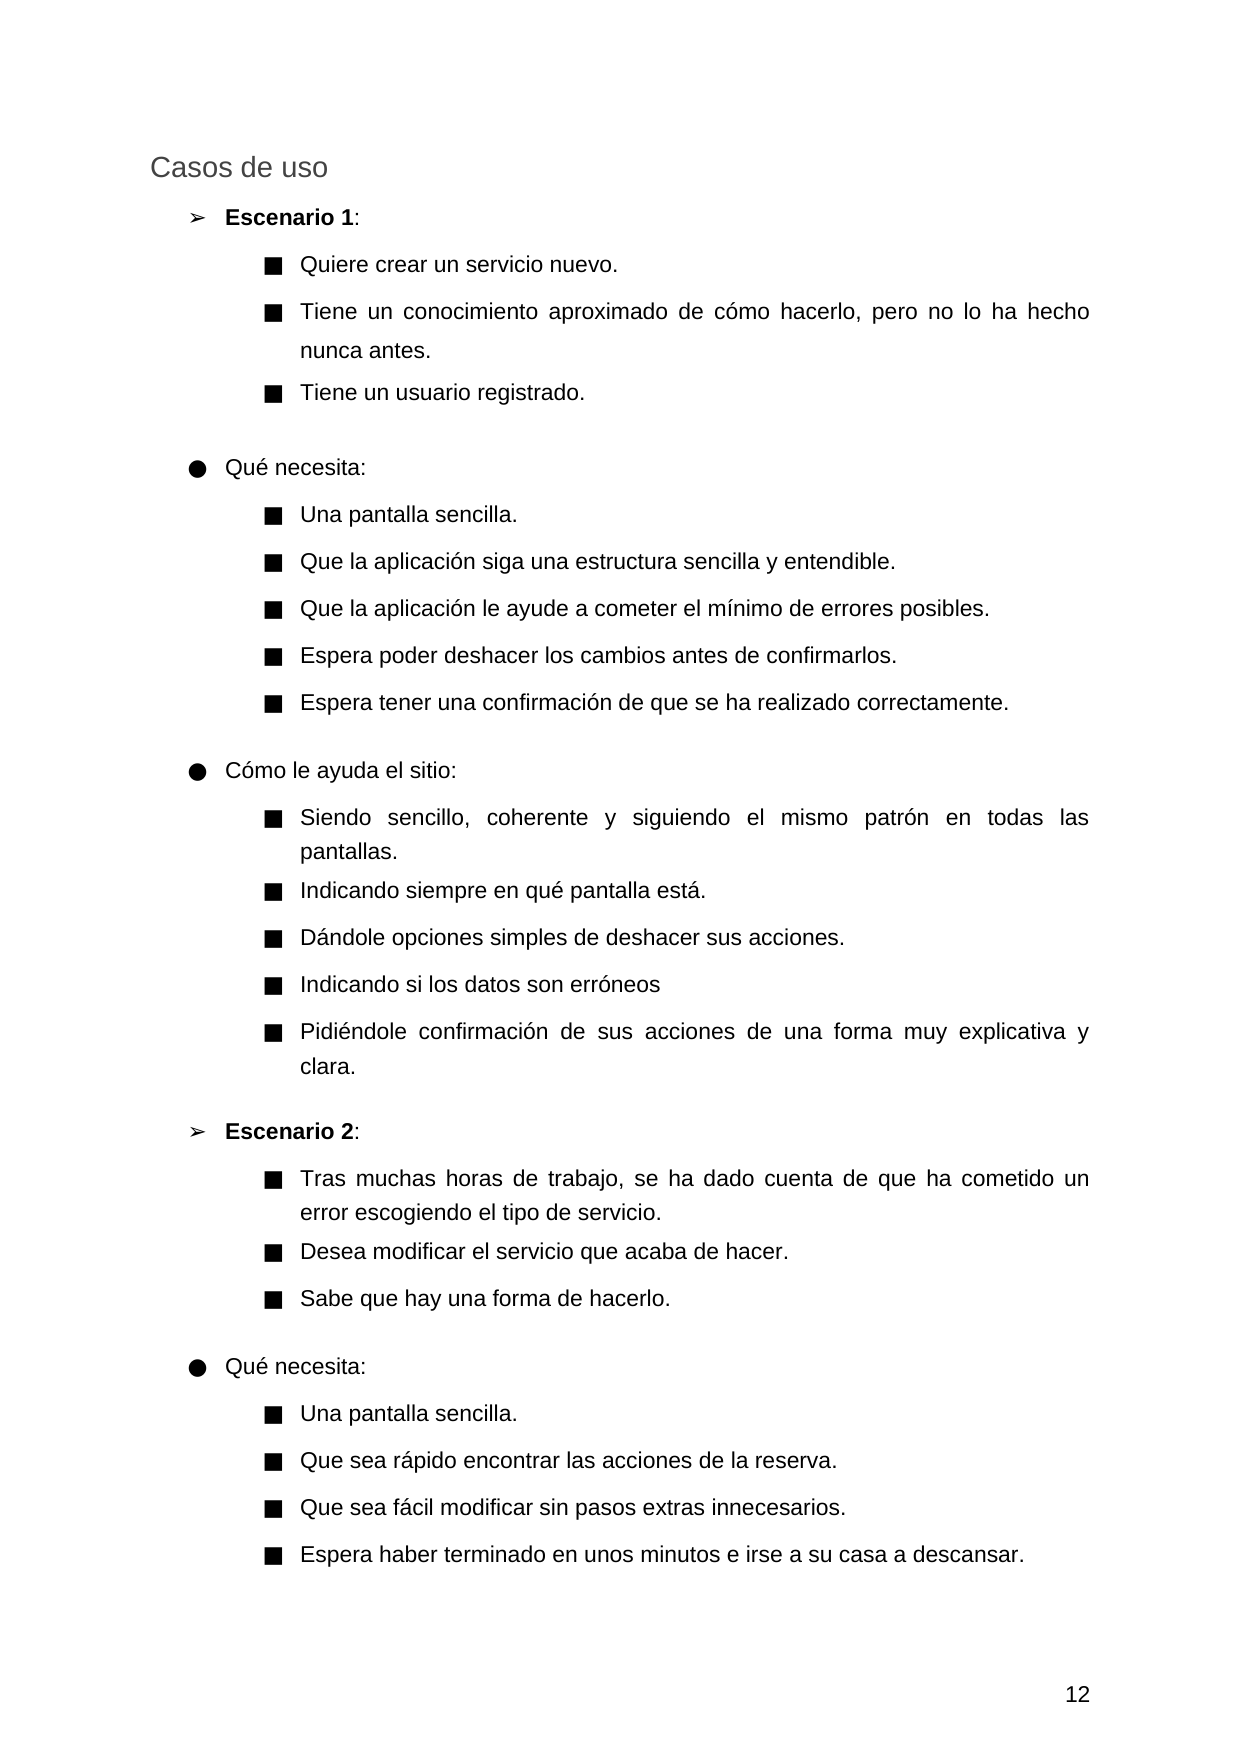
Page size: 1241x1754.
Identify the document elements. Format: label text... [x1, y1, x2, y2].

list Pidiéndole confirmación de sus acciones de una forma muy explicativa y clara. [262, 1006, 1090, 1079]
list Dándole opciones simples de deshacer sus acciones. [262, 912, 1090, 959]
list Indicando siempre en qué pantalla está. [262, 865, 1090, 912]
list Escenario 2: [187, 1105, 1090, 1152]
list Espera haber terminado en unos minutos e irse a su casa a descansar. [262, 1528, 1090, 1575]
list Tras muchas horas de trabajo, se ha dado cuenta de que ha cometido un error escogiendo el tipo de servicio. [262, 1152, 1090, 1226]
list Una pantalla sencilla. [262, 1387, 1090, 1434]
list Espera poder deshacer los cambios antes de confirmarlos. [262, 629, 1090, 677]
list Quiere crear un servicio nuevo. [262, 239, 1090, 286]
list Que la aplicación le ayude a cometer el mínimo de errores posibles. [262, 583, 1090, 629]
list Tiene un conocimiento aproximado de cómo hacerlo, pero no lo ha hecho nunca antes. [262, 286, 1090, 363]
list Qué necesita: [187, 1340, 1090, 1387]
list Una pantalla sencilla. [262, 489, 1090, 536]
list Qué necesita: [187, 442, 1090, 489]
list Tiene un usuario registrado. [262, 367, 1090, 414]
list Escenario 1: [187, 192, 1090, 239]
list Cómo le ayuda el sitio: [187, 744, 1090, 791]
list Que la aplicación siga una estructura sencilla y entendible. [262, 536, 1090, 583]
subtitle Casos de uso [150, 150, 1090, 183]
list Que sea fácil modificar sin pasos extras innecesarios. [262, 1481, 1090, 1528]
list Sabe que hay una forma de hacerlo. [262, 1273, 1090, 1319]
list Siendo sencillo, coherente y siguiendo el mismo patrón en todas las pantallas. [262, 791, 1090, 865]
list Espera tener una confirmación de que se ha realizado correctamente. [262, 677, 1090, 723]
list Desea modificar el servicio que acaba de hacer. [262, 1226, 1090, 1273]
list Indicando si los datos son erróneos [262, 959, 1090, 1006]
list Que sea rápido encontrar las acciones de la reserva. [262, 1434, 1090, 1481]
